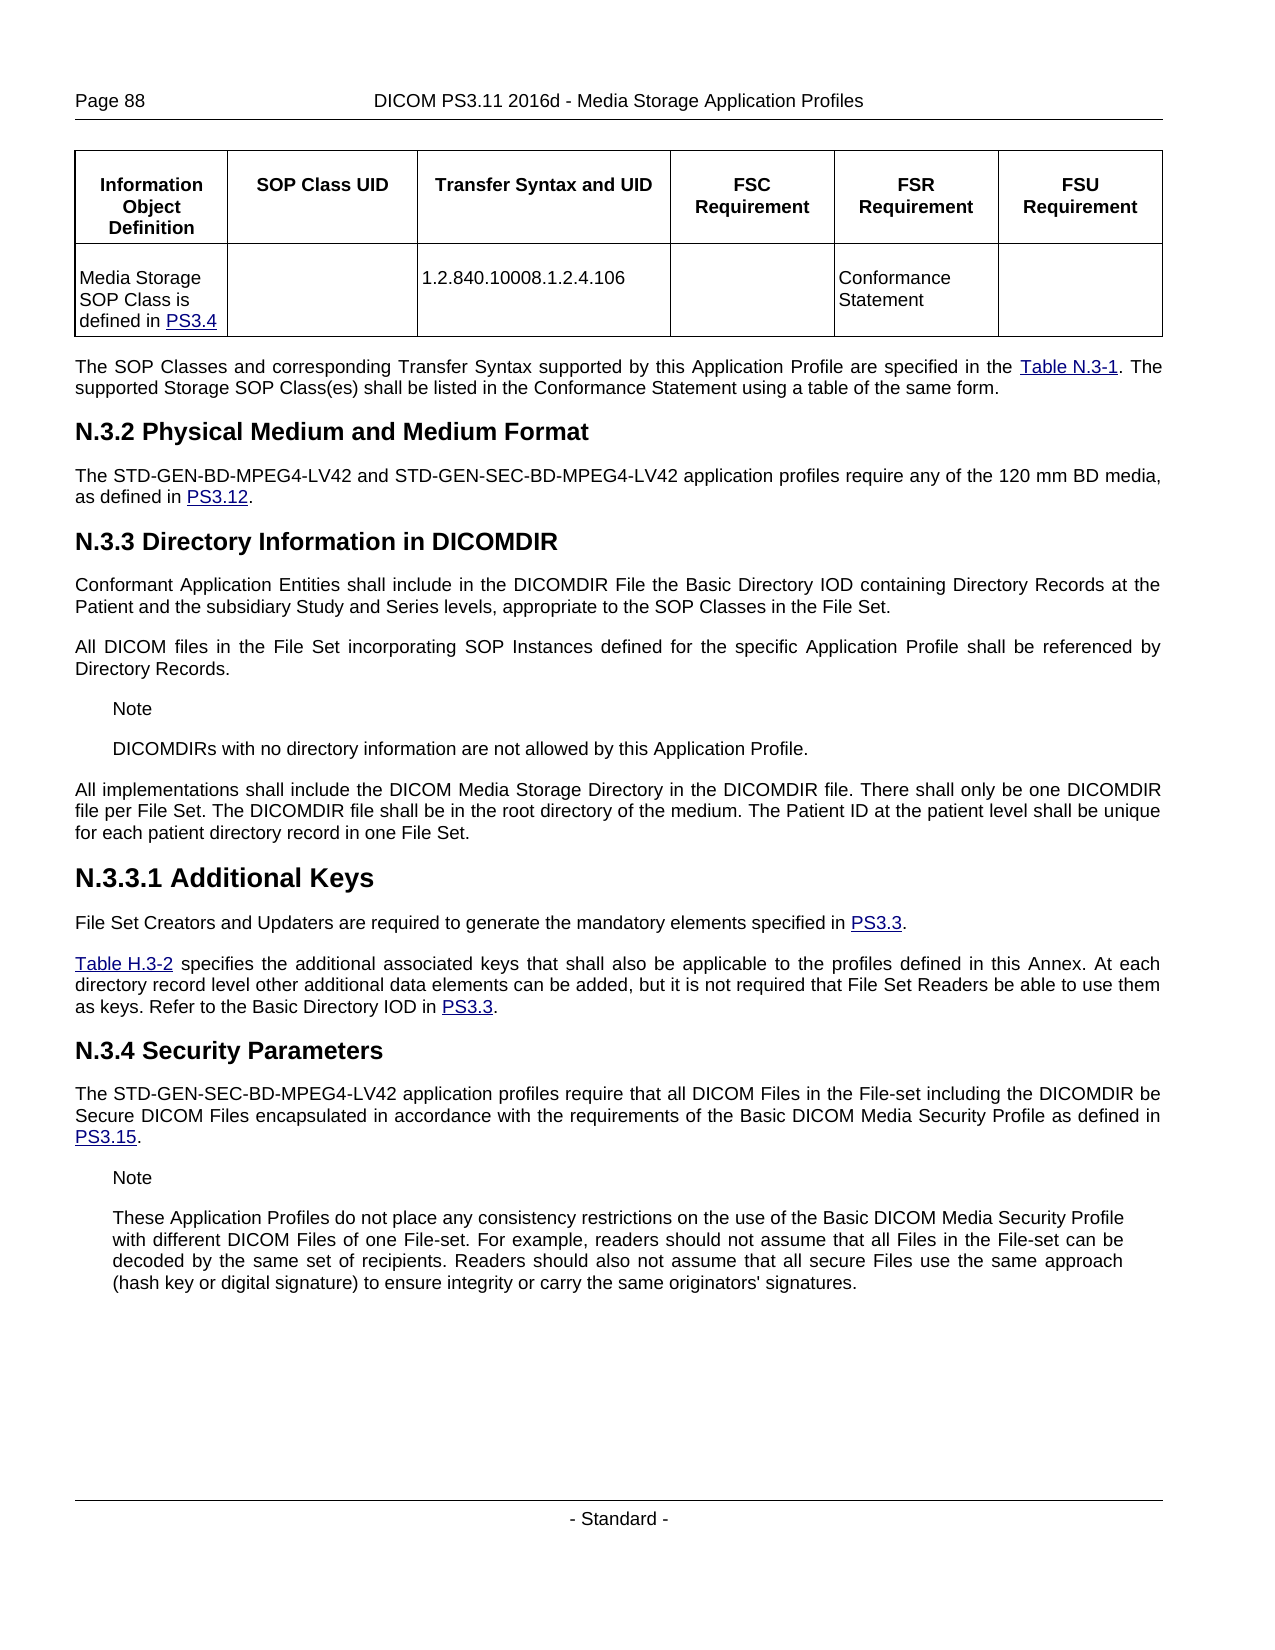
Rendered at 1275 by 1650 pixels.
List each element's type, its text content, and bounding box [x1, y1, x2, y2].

text File Set Creators and Updaters are required to generate the mandatory elements specified in PS3.3. [75, 912, 1162, 933]
table_header SOP Class UID [228, 151, 417, 243]
table_cell Conformance Statement [835, 244, 998, 336]
table_cell [999, 244, 1162, 336]
text DICOMDIRs with no directory information are not allowed by this Application Profile. [112, 738, 1125, 760]
table_cell [228, 244, 417, 336]
text The SOP Classes and corresponding Transfer Syntax supported by this Application Profile are specified in the Table N.3-1. The supported Storage SOP Class(es) shall be listed in the Conformance Statement using a table of the same form. [75, 355, 1162, 398]
text N.3.2 Physical Medium and Medium Format [75, 417, 1162, 446]
text The STD-GEN-SEC-BD-MPEG4-LV42 application profiles require that all DICOM Files in the File-set including the DICOMDIR be Secure DICOM Files encapsulated in accordance with the requirements of the Basic DICOM Media Security Profile as defined in PS3.15. [75, 1083, 1162, 1148]
table_header FSU Requirement [999, 151, 1162, 243]
table_header FSR Requirement [835, 151, 998, 243]
text Conformant Application Entities shall include in the DICOMDIR File the Basic Directory IOD containing Directory Records at the Patient and the subsidiary Study and Series levels, appropriate to the SOP Classes in the File Set. [75, 574, 1162, 617]
text Table H.3-2 specifies the additional associated keys that shall also be applicable to the profiles defined in this Annex. At each directory record level other additional data elements can be added, but it is not required that File Set Readers be able to use them as keys. Refer to the Basic Directory IOD in PS3.3. [75, 952, 1162, 1017]
text The STD-GEN-BD-MPEG4-LV42 and STD-GEN-SEC-BD-MPEG4-LV42 application profiles require any of the 120 mm BD media, as defined in PS3.12. [75, 465, 1162, 508]
text All DICOM files in the File Set incorporating SOP Instances defined for the specific Application Profile shall be referenced by Directory Records. [75, 636, 1162, 679]
table_header Transfer Syntax and UID [418, 151, 670, 243]
text N.3.3.1 Additional Keys [75, 862, 1162, 893]
table_cell Media Storage SOP Class is defined in PS3.4 [76, 244, 227, 336]
table_header Information Object Definition [76, 151, 227, 243]
text N.3.4 Security Parameters [75, 1036, 1162, 1064]
text All implementations shall include the DICOM Media Storage Directory in the DICOMDIR file. There shall only be one DICOMDIR file per File Set. The DICOMDIR file shall be in the root directory of the medium. The Patient ID at the patient level shall be unique for each patient directory record in one File Set. [75, 778, 1162, 843]
table_header FSC Requirement [671, 151, 834, 243]
text Note [112, 698, 1125, 719]
table_cell [671, 244, 834, 336]
text N.3.3 Directory Information in DICOMDIR [75, 527, 1162, 555]
text Note [112, 1167, 1125, 1188]
table_cell 1.2.840.10008.1.2.4.106 [418, 244, 670, 336]
text These Application Profiles do not place any consistency restrictions on the use of the Basic DICOM Media Security Profile with different DICOM Files of one File-set. For example, readers should not assume that all Files in the File-set can be decoded by the same set of recipients. Readers should also not assume that all secure Files use the same approach (hash key or digital signature) to ensure integrity or carry the same originators' signatures. [112, 1207, 1125, 1293]
